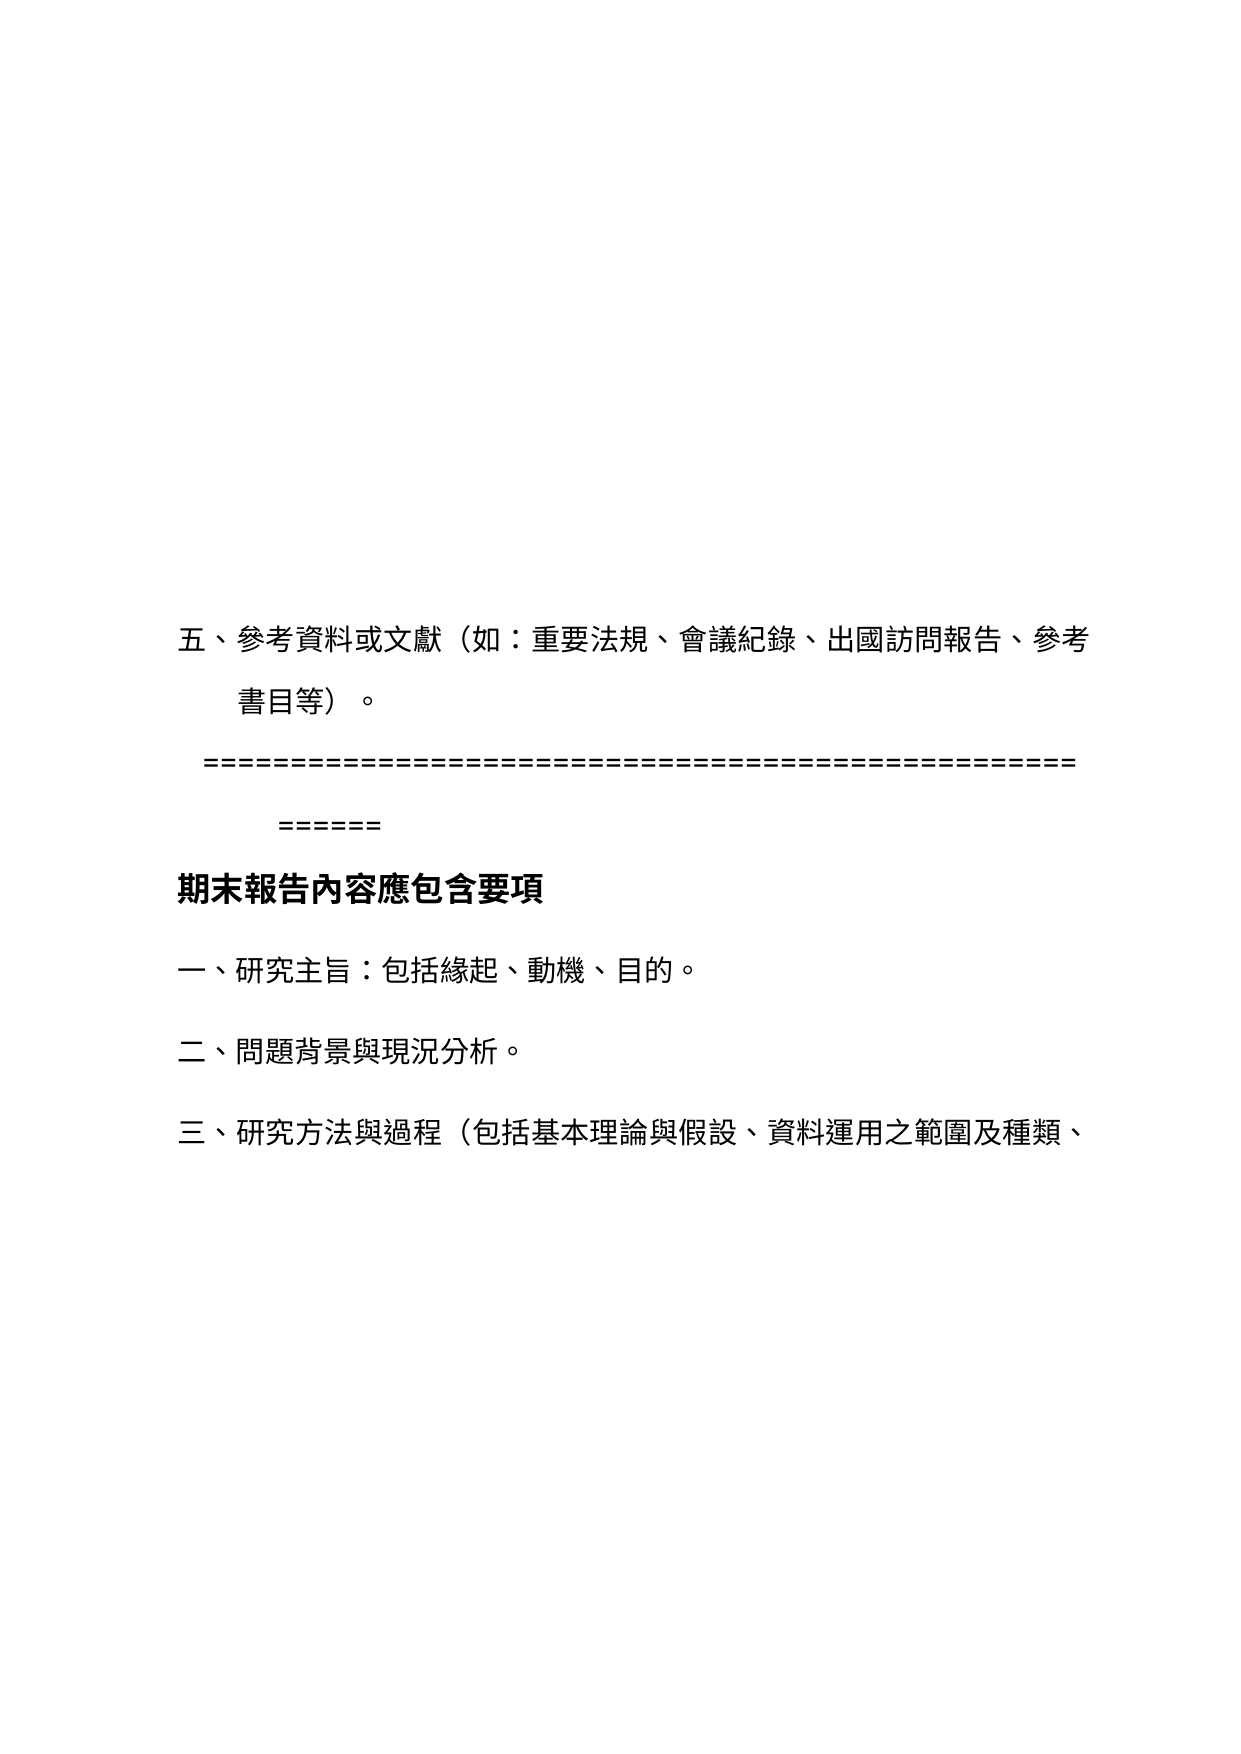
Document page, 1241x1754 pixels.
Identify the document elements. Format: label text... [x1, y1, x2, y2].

text ======================================================== [202, 721, 1092, 846]
text 五、參考資料或文獻（如：重要法規、會議紀錄、出國訪問報告、參考書目等）。 [177, 596, 1092, 721]
text 期末報告內容應包含要項 [177, 846, 1092, 908]
text 二、問題背景與現況分析。 [177, 1008, 1092, 1071]
text 三、研究方法與過程（包括基本理論與假設、資料運用之範圍及種類、 [177, 1089, 1092, 1152]
text 一、研究主旨：包括緣起、動機、目的。 [177, 927, 1092, 989]
